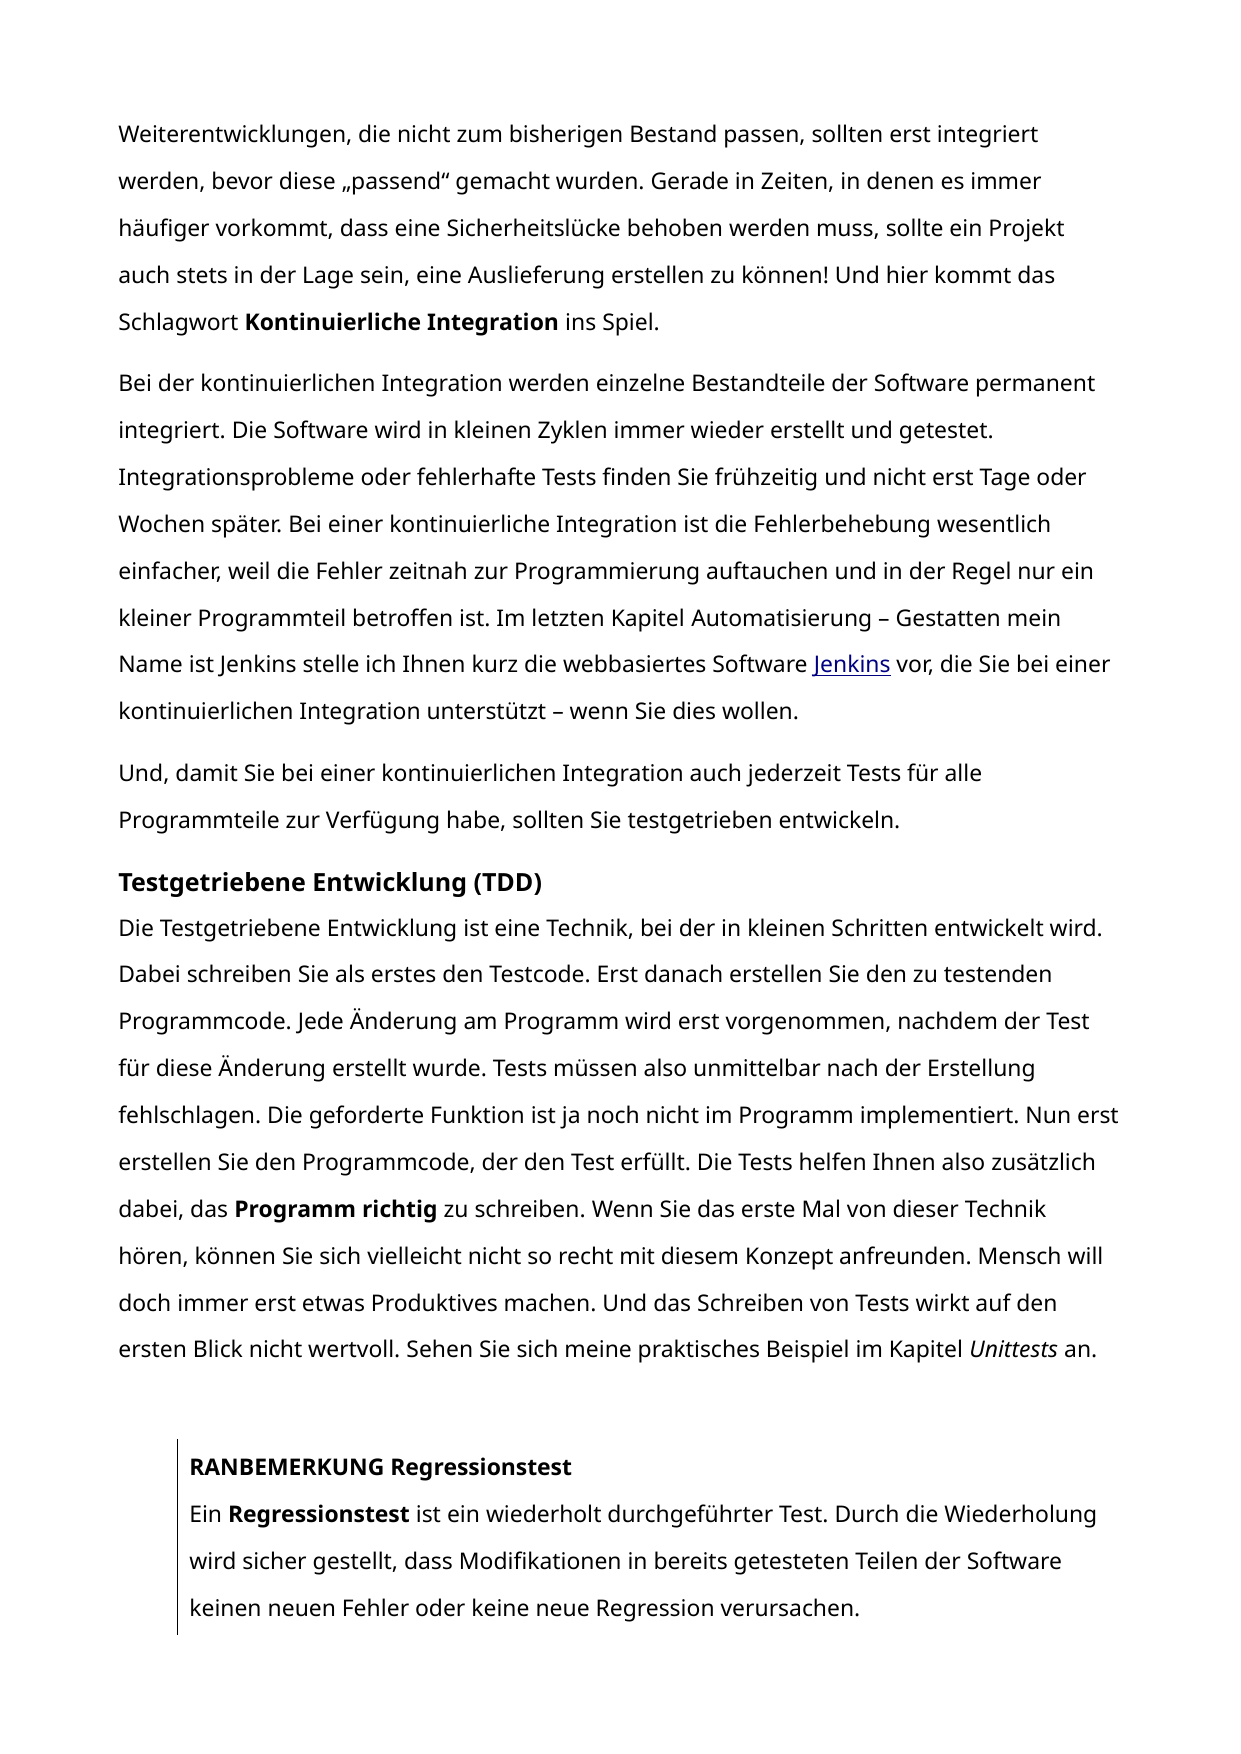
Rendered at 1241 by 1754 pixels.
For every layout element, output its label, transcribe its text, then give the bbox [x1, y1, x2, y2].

text Bei der kontinuierlichen Integration werden einzelne Bestandteile der Software permanent integriert. Die Software wird in kleinen Zyklen immer wieder erstellt und getestet. Integrationsprobleme oder fehlerhafte Tests finden Sie frühzeitig und nicht erst Tage oder Wochen später. Bei einer kontinuierliche Integration ist die Fehlerbehebung wesentlich einfacher, weil die Fehler zeitnah zur Programmierung auftauchen und in der Regel nur ein kleiner Programmteil betroffen ist. Im letzten Kapitel Automatisierung – Gestatten mein Name ist Jenkins stelle ich Ihnen kurz die webbasiertes Software Jenkins vor, die Sie bei einer kontinuierlichen Integration unterstützt – wenn Sie dies wollen. [118, 367, 1122, 726]
subtitle Testgetriebene Entwicklung (TDD) [118, 865, 1122, 899]
text Die Testgetriebene Entwicklung ist eine Technik, bei der in kleinen Schritten entwickelt wird. Dabei schreiben Sie als erstes den Testcode. Erst danach erstellen Sie den zu testenden Programmcode. Jede Änderung am Programm wird erst vorgenommen, nachdem der Test für diese Änderung erstellt wurde. Tests müssen also unmittelbar nach der Erstellung fehlschlagen. Die geforderte Funktion ist ja noch nicht im Programm implementiert. Nun erst erstellen Sie den Programmcode, der den Test erfüllt. Die Tests helfen Ihnen also zusätzlich dabei, das Programm richtig zu schreiben. Wenn Sie das erste Mal von dieser Technik hören, können Sie sich vielleicht nicht so recht mit diesem Konzept anfreunden. Mensch will doch immer erst etwas Produktives machen. Und das Schreiben von Tests wirkt auf den ersten Blick nicht wertvoll. Sehen Sie sich meine praktisches Beispiel im Kapitel Unittests an. [118, 912, 1122, 1365]
text Und, damit Sie bei einer kontinuierlichen Integration auch jederzeit Tests für alle Programmteile zur Verfügung habe, sollten Sie testgetrieben entwickeln. [118, 757, 1122, 835]
text Weiterentwicklungen, die nicht zum bisherigen Bestand passen, sollten erst integriert werden, bevor diese „passend“ gemacht wurden. Gerade in Zeiten, in denen es immer häufiger vorkommt, dass eine Sicherheitslücke behoben werden muss, sollte ein Projekt auch stets in der Lage sein, eine Auslieferung erstellen zu können! Und hier kommt das Schlagwort Kontinuierliche Integration ins Spiel. [118, 118, 1122, 337]
text RANBEMERKUNG Regressionstest Ein Regressionstest ist ein wiederholt durchgeführter Test. Durch die Wiederholung wird sicher gestellt, dass Modifikationen in bereits getesteten Teilen der Software keinen neuen Fehler oder keine neue Regression verursachen. [178, 1439, 1122, 1635]
